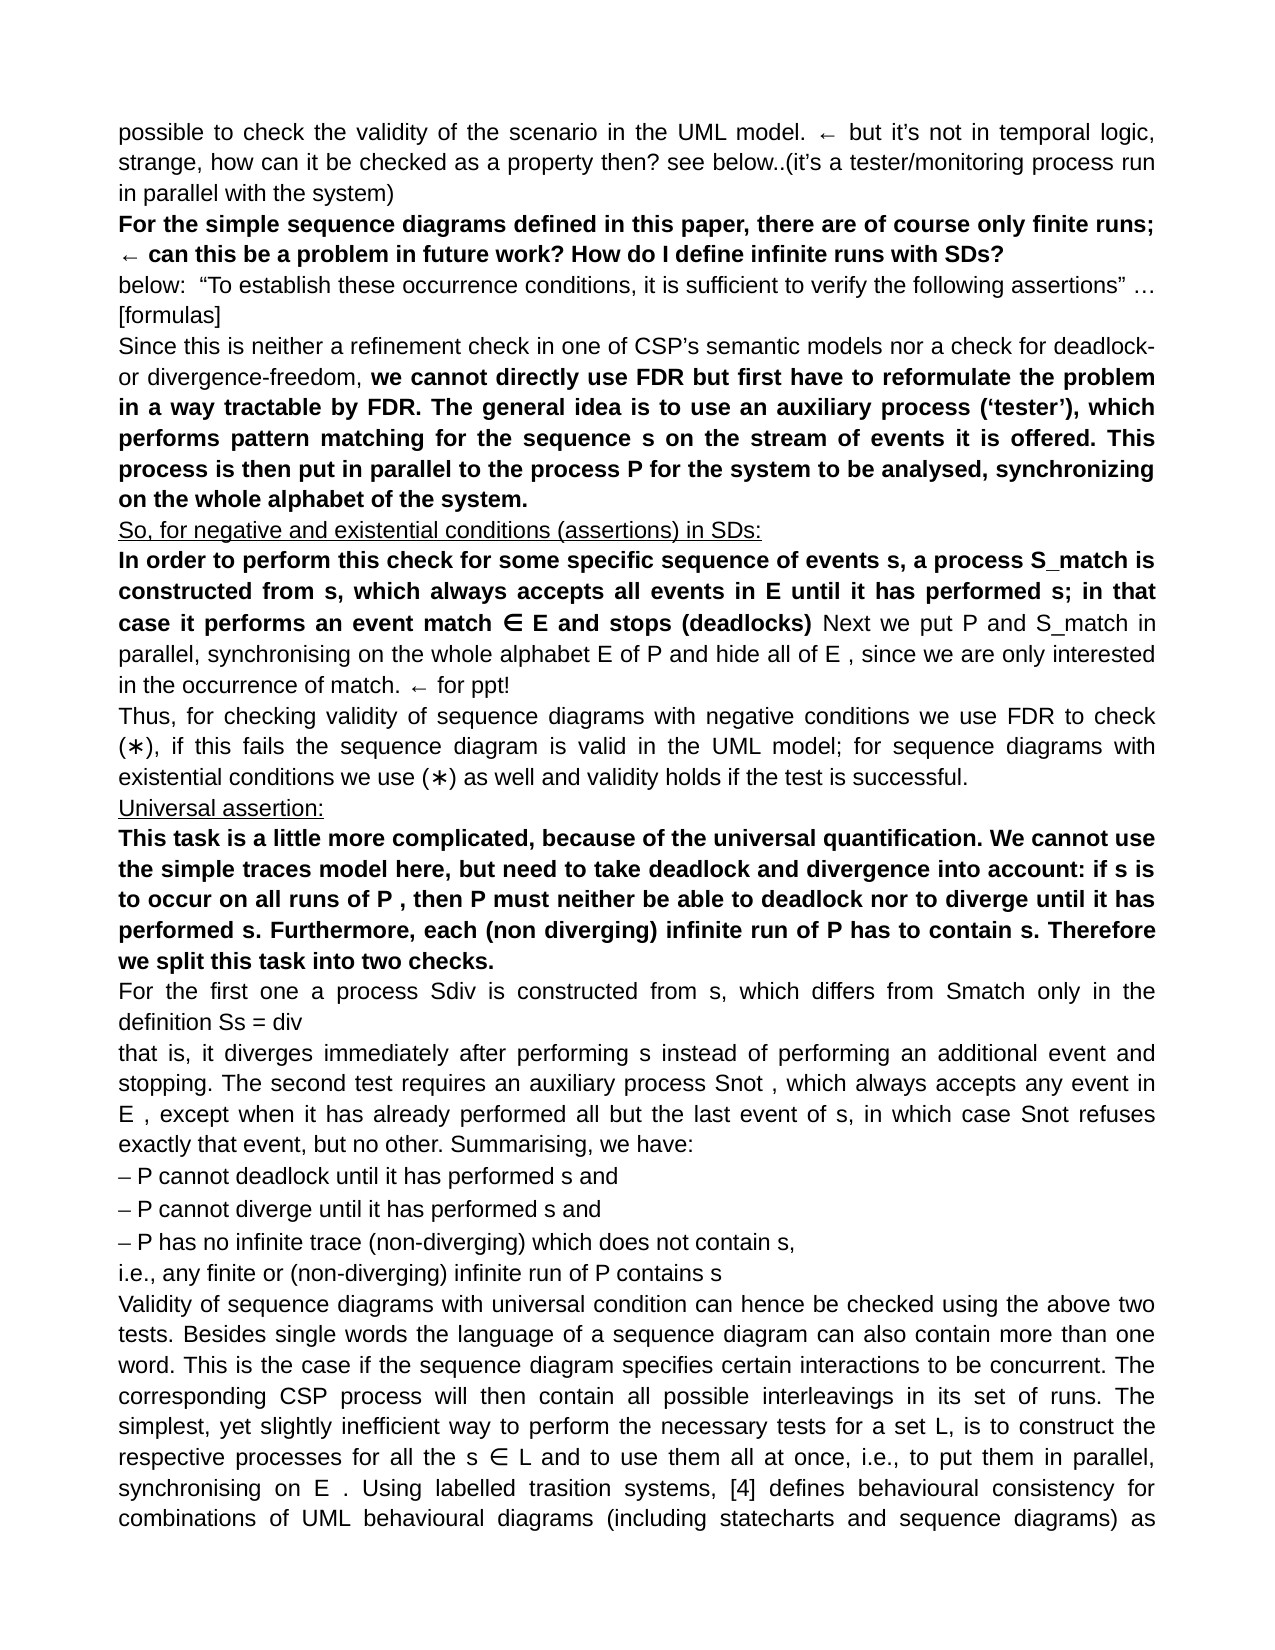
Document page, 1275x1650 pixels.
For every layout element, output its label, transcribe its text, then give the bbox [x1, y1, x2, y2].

text – P has no infinite trace (non-diverging) which does not contain s, [118, 1227, 1157, 1256]
text possible to check the validity of the scenario in the UML model. ← but it’s not in temporal logic, strange, how can it be checked as a property then? see below..(it’s a tester/monitoring process run in parallel with the system) [118, 118, 1157, 206]
text Since this is neither a refinement check in one of CSP’s semantic models nor a check for deadlock- or divergence-freedom, we cannot directly use FDR but first have to reformulate the problem in a way tractable by FDR. The general idea is to use an auxiliary process (‘tester’), which performs pattern matching for the sequence s on the stream of events it is offered. This process is then put in parallel to the process P for the system to be analysed, synchronizing on the whole alphabet of the system. [118, 332, 1157, 512]
text For the first one a process Sdiv is constructed from s, which differs from Smatch only in the definition Ss = div [118, 978, 1157, 1035]
text So, for negative and existential conditions (assertions) in SDs: [118, 516, 1157, 543]
text Universal assertion: [118, 794, 1157, 821]
text that is, it diverges immediately after performing s instead of performing an additional event and stopping. The second test requires an auxiliary process Snot , which always accepts any event in E , except when it has already performed all but the last event of s, in which case Snot refuses exactly that event, but no other. Summarising, we have: [118, 1039, 1157, 1158]
text In order to perform this check for some specific sequence of events s, a process S_match is constructed from s, which always accepts all events in E until it has performed s; in that case it performs an event match ∈ E and stops (deadlocks) Next we put P and S_match in parallel, synchronising on the whole alphabet E of P and hide all of E , since we are only interested in the occurrence of match. ← for ppt! [118, 547, 1157, 698]
text – P cannot diverge until it has performed s and [118, 1194, 1157, 1223]
text i.e., any finite or (non-diverging) infinite run of P contains s [118, 1259, 1157, 1286]
text For the simple sequence diagrams defined in this paper, there are of course only finite runs; ← can this be a problem in future work? How do I define infinite runs with SDs? [118, 210, 1157, 267]
text – P cannot deadlock until it has performed s and [118, 1161, 1157, 1190]
text This task is a little more complicated, because of the universal quantification. We cannot use the simple traces model here, but need to take deadlock and divergence into account: if s is to occur on all runs of P , then P must neither be able to deadlock nor to diverge until it has performed s. Furthermore, each (non diverging) infinite run of P has to contain s. Therefore we split this task into two checks. [118, 824, 1157, 974]
text Thus, for checking validity of sequence diagrams with negative conditions we use FDR to check (∗), if this fails the sequence diagram is valid in the UML model; for sequence diagrams with existential conditions we use (∗) as well and validity holds if the test is successful. [118, 702, 1157, 790]
text below: “To establish these occurrence conditions, it is sufficient to verify the following assertions” … [formulas] [118, 271, 1157, 329]
text Validity of sequence diagrams with universal condition can hence be checked using the above two tests. Besides single words the language of a sequence diagram can also contain more than one word. This is the case if the sequence diagram specifies certain interactions to be concurrent. The corresponding CSP process will then contain all possible interleavings in its set of runs. The simplest, yet slightly inefficient way to perform the necessary tests for a set L, is to construct the respective processes for all the s ∈ L and to use them all at once, i.e., to put them in parallel, synchronising on E . Using labelled trasition systems, [4] defines behavioural consistency for combinations of UML behavioural diagrams (including statecharts and sequence diagrams) as [118, 1290, 1157, 1531]
